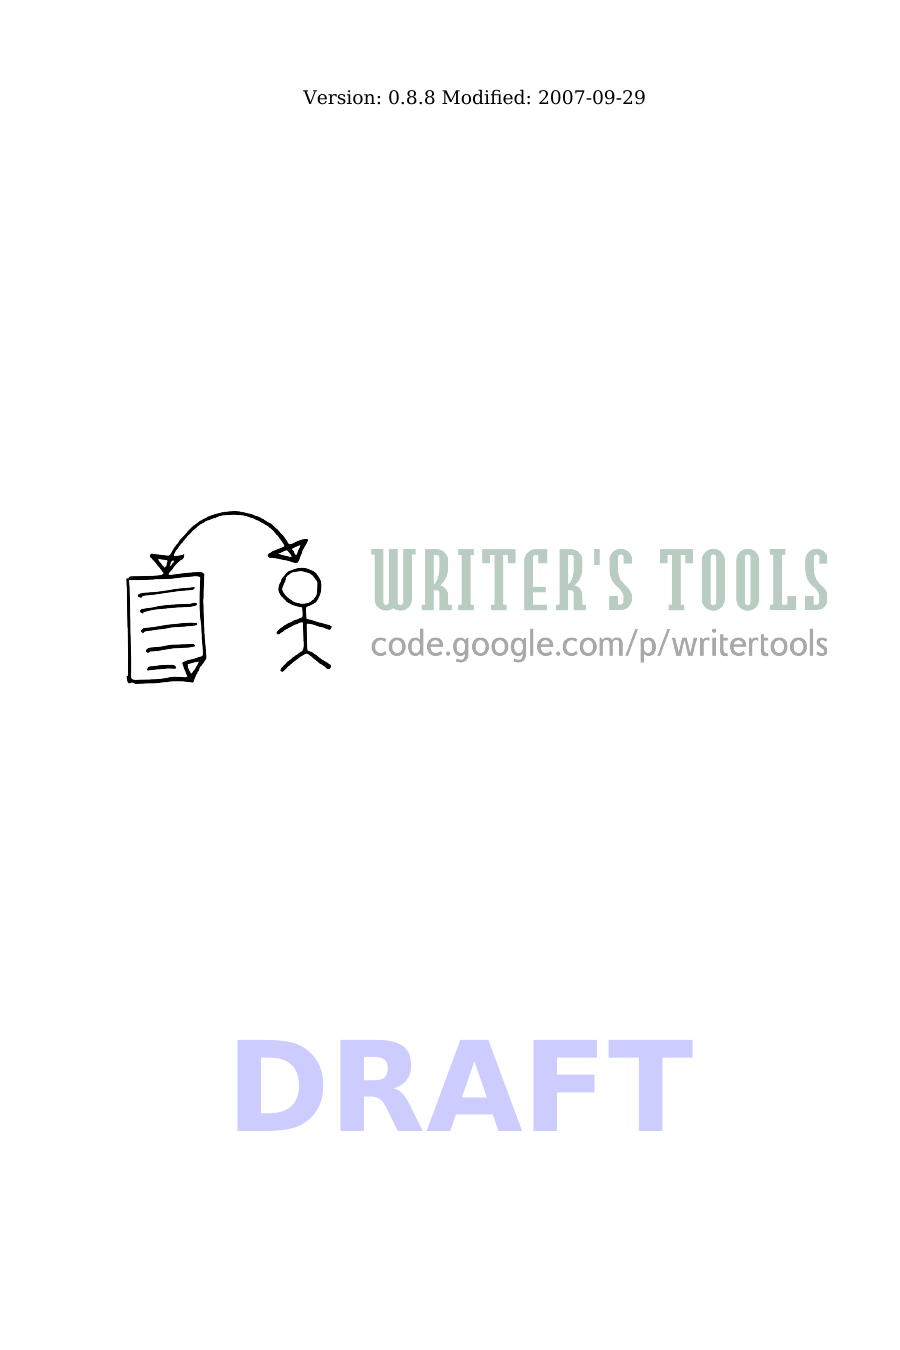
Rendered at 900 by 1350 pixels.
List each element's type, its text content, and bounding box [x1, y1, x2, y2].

picture [126, 511, 828, 684]
text DRAFT [226, 1016, 700, 1161]
list Version: 0.8.8 Modified: 2007-09-29 [124, 87, 825, 109]
